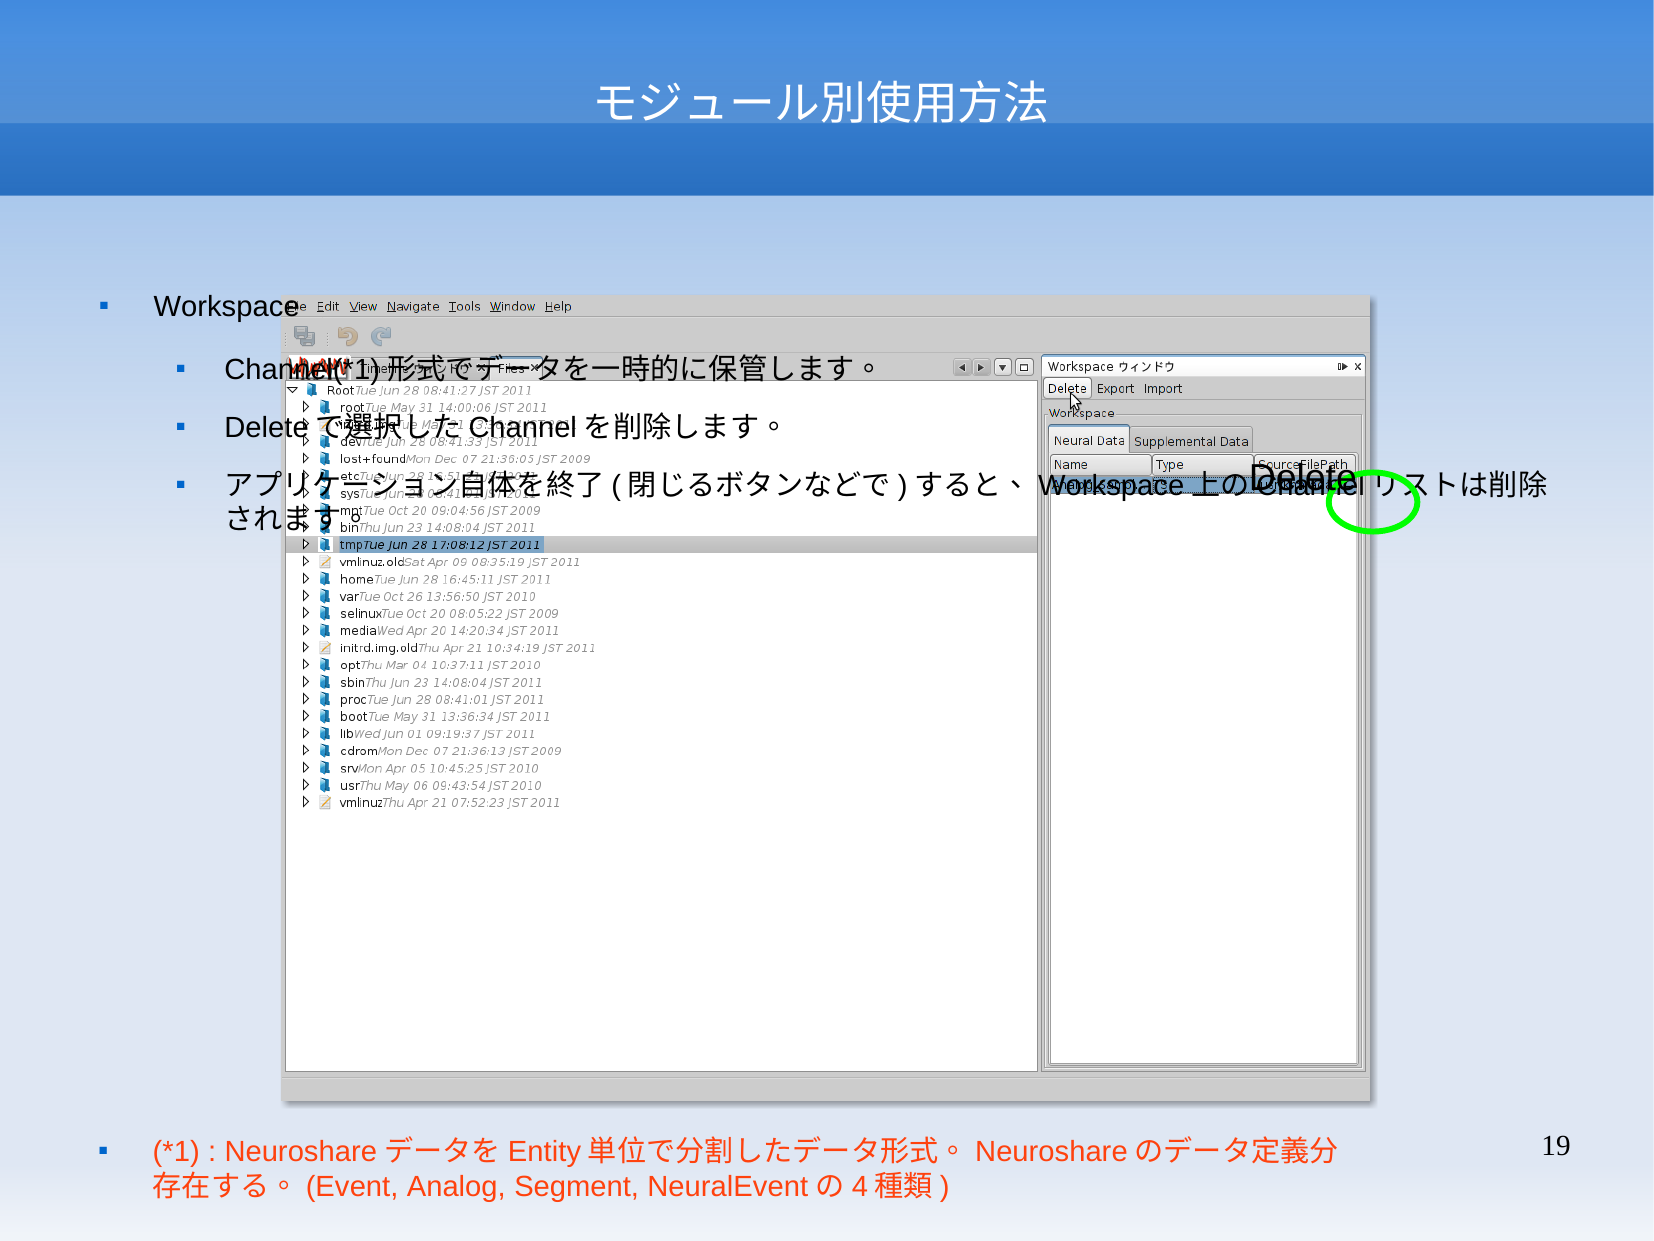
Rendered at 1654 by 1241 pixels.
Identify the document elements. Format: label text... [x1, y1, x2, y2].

text_box Delete [1234, 448, 1372, 506]
picture [0, 0, 1654, 1241]
text_box (*1) : NeuroshareデータをEntity単位で分割したデータ形式。Neuroshareのデータ定義分存在する。(Event, Analog, Segment, NeuralEventの4種類) [81, 1134, 1359, 1204]
list Workspace Channel(*1)形式でデータを一時的に保管します。 Deleteで選択したChannelを削除します。 アプリケーション自体を終了(閉じるボタンなどで)すると、Workspace上のChannelリストは削除されます。 [82, 290, 809, 1109]
title モジュール別使用方法 [76, 0, 1565, 208]
